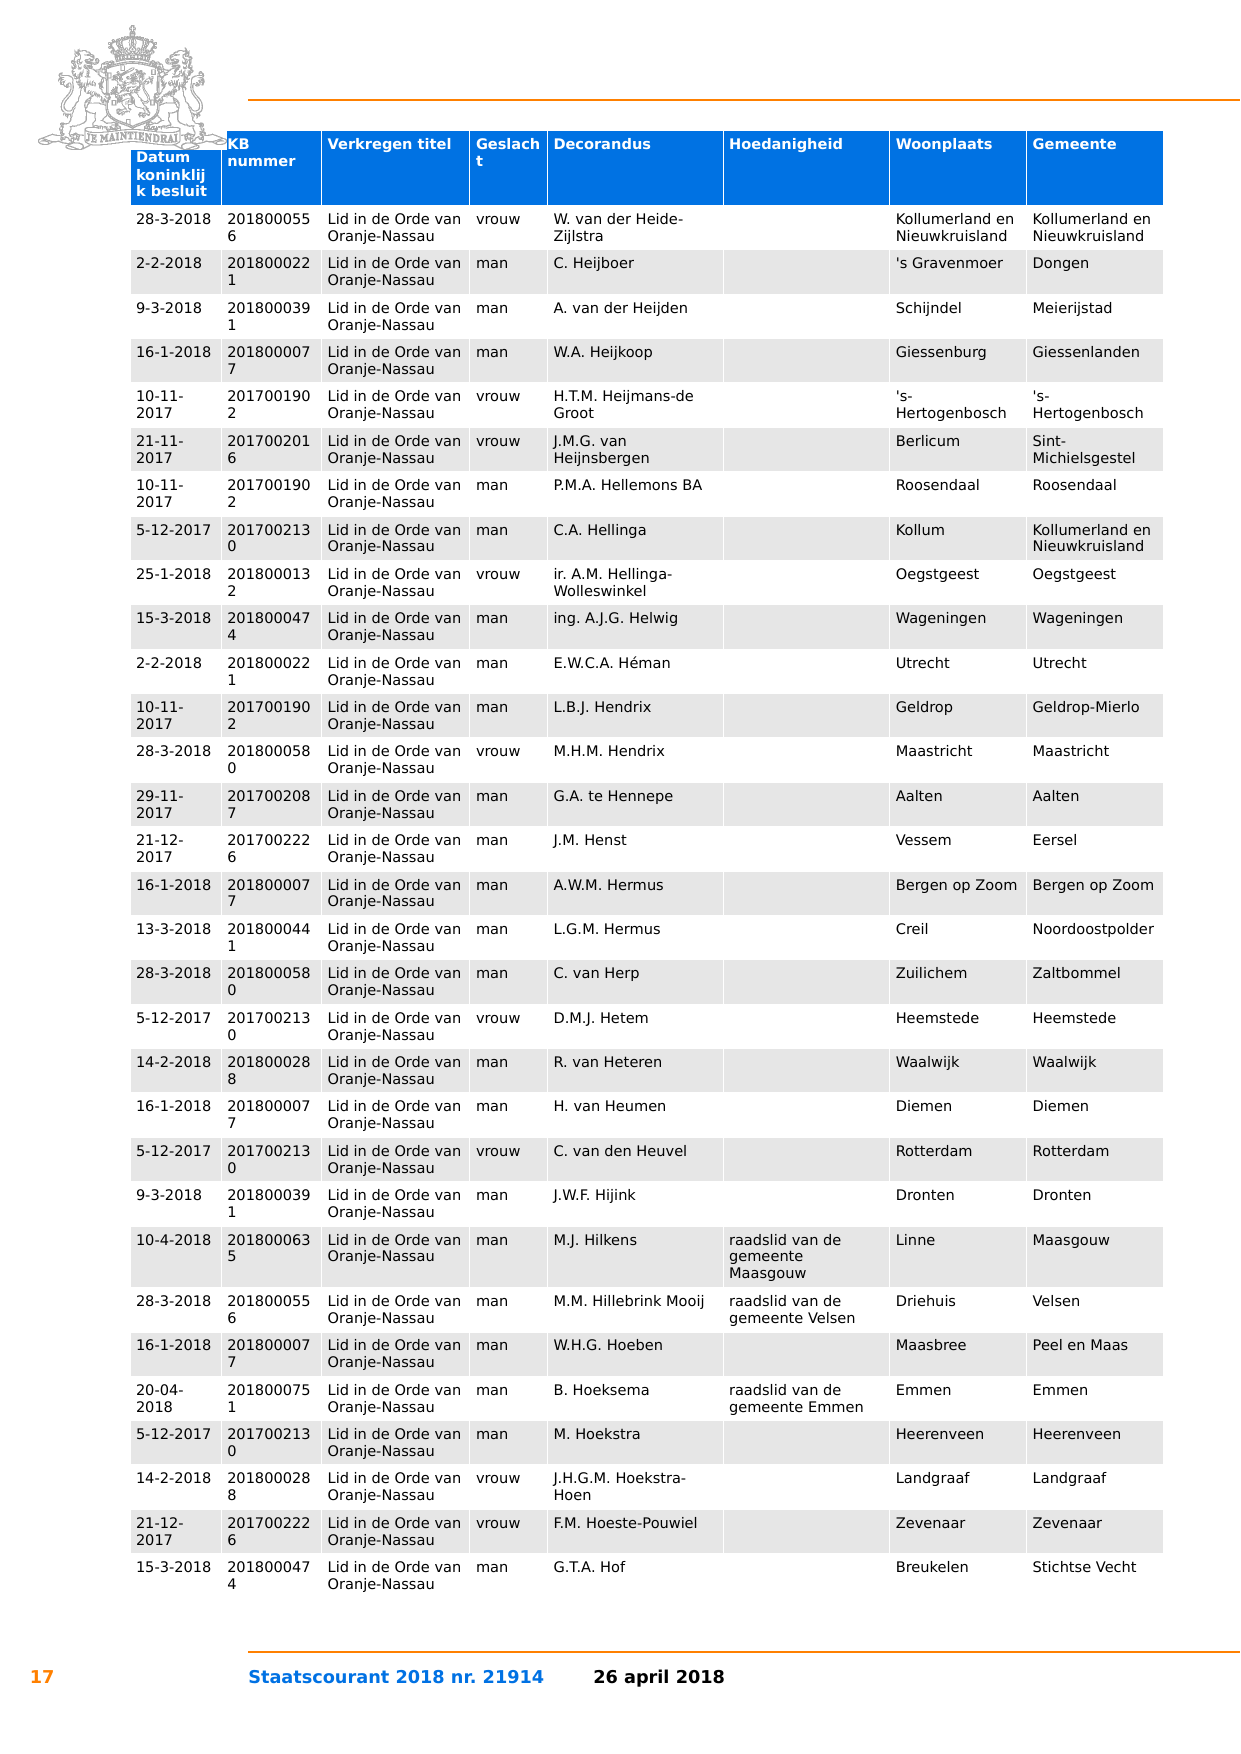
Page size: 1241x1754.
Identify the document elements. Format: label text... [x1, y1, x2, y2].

table_cell Maasbree [890, 1333, 1026, 1376]
table_cell Roosendaal [1027, 472, 1163, 516]
table_cell [724, 472, 889, 516]
table_cell 15-3-2018 [131, 1554, 221, 1598]
table_cell 13-3-2018 [131, 916, 221, 959]
table_cell Diemen [890, 1094, 1026, 1137]
table_cell Lid in de Orde van Oranje-Nassau [322, 783, 469, 826]
table_cell [724, 605, 889, 649]
table_cell Lid in de Orde van Oranje-Nassau [322, 339, 469, 382]
table_cell 2018000580 [222, 960, 321, 1004]
table_cell Giessenlanden [1027, 339, 1163, 382]
table_cell 2017002130 [222, 1005, 321, 1048]
table_cell J.M.G. van Heijnsbergen [548, 428, 723, 471]
table_cell 2018000288 [222, 1049, 321, 1092]
table_cell 9-3-2018 [131, 295, 221, 338]
table_cell man [470, 1182, 547, 1226]
table_cell Utrecht [890, 650, 1026, 693]
table_cell Lid in de Orde van Oranje-Nassau [322, 472, 469, 516]
table_cell G.A. te Hennepe [548, 783, 723, 826]
table_cell M.J. Hilkens [548, 1227, 723, 1287]
table_cell Kollumerland en Nieuwkruisland [890, 206, 1026, 249]
table_cell vrouw [470, 1510, 547, 1553]
table_cell Maastricht [1027, 739, 1163, 782]
table_cell man [470, 1554, 547, 1598]
table_cell [724, 206, 889, 249]
table_cell vrouw [470, 561, 547, 604]
table_cell 2018000580 [222, 739, 321, 782]
table_cell W.A. Heijkoop [548, 339, 723, 382]
table_cell 2017002016 [222, 428, 321, 471]
table_cell Lid in de Orde van Oranje-Nassau [322, 1466, 469, 1509]
table_cell Maasgouw [1027, 1227, 1163, 1287]
table_cell Lid in de Orde van Oranje-Nassau [322, 1227, 469, 1287]
table_cell [724, 428, 889, 471]
table_cell [724, 916, 889, 959]
table_cell L.G.M. Hermus [548, 916, 723, 959]
table_cell 21-12-2017 [131, 1510, 221, 1553]
table_cell 2018000221 [222, 250, 321, 294]
table_cell Kollum [890, 517, 1026, 560]
table_cell Rotterdam [1027, 1138, 1163, 1181]
table_cell Dronten [890, 1182, 1026, 1226]
table_cell Lid in de Orde van Oranje-Nassau [322, 250, 469, 294]
table_header Woonplaats [890, 131, 1026, 205]
table_cell C. Heijboer [548, 250, 723, 294]
table_cell Eersel [1027, 827, 1163, 871]
table_cell ir. A.M. Hellinga-Wolleswinkel [548, 561, 723, 604]
table_header Verkregen titel [322, 131, 469, 205]
table_cell 2018000077 [222, 339, 321, 382]
table_cell 2017001902 [222, 694, 321, 737]
table_cell Maastricht [890, 739, 1026, 782]
table_cell [724, 872, 889, 915]
table_cell 10-4-2018 [131, 1227, 221, 1287]
table_cell Diemen [1027, 1094, 1163, 1137]
table_header Decorandus [548, 131, 723, 205]
table_cell 28-3-2018 [131, 206, 221, 249]
table_cell H. van Heumen [548, 1094, 723, 1137]
table_cell 14-2-2018 [131, 1466, 221, 1509]
table_cell Lid in de Orde van Oranje-Nassau [322, 605, 469, 649]
table_cell Roosendaal [890, 472, 1026, 516]
table_cell 2017002130 [222, 517, 321, 560]
table_cell man [470, 1288, 547, 1331]
table_cell [724, 1554, 889, 1598]
table_cell man [470, 1333, 547, 1376]
table_cell 16-1-2018 [131, 339, 221, 382]
table_cell 2018000288 [222, 1466, 321, 1509]
table_header Datum koninklijk besluit [131, 150, 221, 205]
table_cell Heemstede [1027, 1005, 1163, 1048]
table_cell man [470, 1227, 547, 1287]
table_cell Oegstgeest [890, 561, 1026, 604]
table_cell Lid in de Orde van Oranje-Nassau [322, 739, 469, 782]
table_cell Lid in de Orde van Oranje-Nassau [322, 1377, 469, 1420]
table_cell [724, 1005, 889, 1048]
table_cell 2018000751 [222, 1377, 321, 1420]
table_cell Lid in de Orde van Oranje-Nassau [322, 872, 469, 915]
table_cell Lid in de Orde van Oranje-Nassau [322, 206, 469, 249]
table_cell Zuilichem [890, 960, 1026, 1004]
table_cell 2017001902 [222, 384, 321, 427]
table_cell Breukelen [890, 1554, 1026, 1598]
table_cell 2018000391 [222, 295, 321, 338]
table_cell 5-12-2017 [131, 1421, 221, 1464]
table_cell 21-11-2017 [131, 428, 221, 471]
table_cell 5-12-2017 [131, 1138, 221, 1181]
table_cell [724, 1421, 889, 1464]
table_header Geslacht [470, 131, 547, 205]
table_cell Wageningen [1027, 605, 1163, 649]
table_cell 28-3-2018 [131, 960, 221, 1004]
table_cell 28-3-2018 [131, 1288, 221, 1331]
table_cell [724, 250, 889, 294]
table_cell 16-1-2018 [131, 1094, 221, 1137]
table_cell [724, 1466, 889, 1509]
table_cell Lid in de Orde van Oranje-Nassau [322, 1049, 469, 1092]
picture [38, 25, 227, 150]
table_cell raadslid van de gemeente Velsen [724, 1288, 889, 1331]
table_cell W.H.G. Hoeben [548, 1333, 723, 1376]
table_cell C. van den Heuvel [548, 1138, 723, 1181]
table_cell W. van der Heide-Zijlstra [548, 206, 723, 249]
table_cell Lid in de Orde van Oranje-Nassau [322, 1510, 469, 1553]
table_cell 2018000077 [222, 1333, 321, 1376]
table_cell [724, 295, 889, 338]
table_cell 2018000391 [222, 1182, 321, 1226]
table_cell 15-3-2018 [131, 605, 221, 649]
table_cell 20-04-2018 [131, 1377, 221, 1420]
table_cell 25-1-2018 [131, 561, 221, 604]
table_cell Lid in de Orde van Oranje-Nassau [322, 650, 469, 693]
table_cell 2018000556 [222, 206, 321, 249]
table_cell [724, 739, 889, 782]
table_cell [724, 1094, 889, 1137]
table_cell 's-Hertogenbosch [890, 384, 1026, 427]
table_cell P.M.A. Hellemons BA [548, 472, 723, 516]
table_cell 10-11-2017 [131, 384, 221, 427]
table_cell Utrecht [1027, 650, 1163, 693]
table_cell 's-Hertogenbosch [1027, 384, 1163, 427]
table_cell [724, 1333, 889, 1376]
table_cell [724, 783, 889, 826]
table_cell 2017002087 [222, 783, 321, 826]
table_cell Zevenaar [1027, 1510, 1163, 1553]
table_cell Zevenaar [890, 1510, 1026, 1553]
table_cell [724, 650, 889, 693]
table_cell Schijndel [890, 295, 1026, 338]
table_cell 2017002130 [222, 1138, 321, 1181]
table_cell [724, 561, 889, 604]
table_cell Kollumerland en Nieuwkruisland [1027, 517, 1163, 560]
table_cell man [470, 827, 547, 871]
table_cell Lid in de Orde van Oranje-Nassau [322, 916, 469, 959]
table_cell Lid in de Orde van Oranje-Nassau [322, 384, 469, 427]
table_cell 21-12-2017 [131, 827, 221, 871]
table_cell [724, 384, 889, 427]
table_cell man [470, 1049, 547, 1092]
table_cell Kollumerland en Nieuwkruisland [1027, 206, 1163, 249]
table_header Hoedanigheid [724, 131, 889, 205]
table_cell Lid in de Orde van Oranje-Nassau [322, 1005, 469, 1048]
table_cell man [470, 650, 547, 693]
table_cell Noordoostpolder [1027, 916, 1163, 959]
table_cell Landgraaf [1027, 1466, 1163, 1509]
table_cell Giessenburg [890, 339, 1026, 382]
table_cell [724, 827, 889, 871]
table_cell 16-1-2018 [131, 872, 221, 915]
table_cell Landgraaf [890, 1466, 1026, 1509]
table_cell Lid in de Orde van Oranje-Nassau [322, 1333, 469, 1376]
table_cell Bergen op Zoom [890, 872, 1026, 915]
table_cell A. van der Heijden [548, 295, 723, 338]
table_cell man [470, 694, 547, 737]
table_cell 2017002226 [222, 1510, 321, 1553]
table_cell [724, 1049, 889, 1092]
table_cell 5-12-2017 [131, 517, 221, 560]
table_cell 2018000474 [222, 605, 321, 649]
table_cell C.A. Hellinga [548, 517, 723, 560]
table_cell 2018000635 [222, 1227, 321, 1287]
table_cell Lid in de Orde van Oranje-Nassau [322, 1182, 469, 1226]
table_cell 2017002226 [222, 827, 321, 871]
table_cell Waalwijk [1027, 1049, 1163, 1092]
table_cell 14-2-2018 [131, 1049, 221, 1092]
table_cell 5-12-2017 [131, 1005, 221, 1048]
table_cell Creil [890, 916, 1026, 959]
table_cell J.W.F. Hijink [548, 1182, 723, 1226]
table_cell J.M. Henst [548, 827, 723, 871]
table_cell Velsen [1027, 1288, 1163, 1331]
table_cell Heemstede [890, 1005, 1026, 1048]
table_cell [724, 1138, 889, 1181]
table_cell Aalten [890, 783, 1026, 826]
table_cell vrouw [470, 1466, 547, 1509]
table_cell Lid in de Orde van Oranje-Nassau [322, 827, 469, 871]
table_cell 2017001902 [222, 472, 321, 516]
table_cell 2-2-2018 [131, 650, 221, 693]
table_cell 9-3-2018 [131, 1182, 221, 1226]
table_cell Dongen [1027, 250, 1163, 294]
table_cell Geldrop-Mierlo [1027, 694, 1163, 737]
table_cell 2018000077 [222, 1094, 321, 1137]
table_cell Emmen [890, 1377, 1026, 1420]
table_header Gemeente [1027, 131, 1163, 205]
table_cell Sint-Michielsgestel [1027, 428, 1163, 471]
table_cell A.W.M. Hermus [548, 872, 723, 915]
table_cell ing. A.J.G. Helwig [548, 605, 723, 649]
table_cell Oegstgeest [1027, 561, 1163, 604]
table_cell M. Hoekstra [548, 1421, 723, 1464]
table_cell man [470, 295, 547, 338]
table_cell Heerenveen [1027, 1421, 1163, 1464]
table_cell [724, 960, 889, 1004]
table_cell vrouw [470, 206, 547, 249]
table_cell Zaltbommel [1027, 960, 1163, 1004]
table_cell Driehuis [890, 1288, 1026, 1331]
table_cell G.T.A. Hof [548, 1554, 723, 1598]
table_cell Wageningen [890, 605, 1026, 649]
table_cell man [470, 783, 547, 826]
table_cell Aalten [1027, 783, 1163, 826]
table_cell Lid in de Orde van Oranje-Nassau [322, 517, 469, 560]
table_cell man [470, 960, 547, 1004]
table_cell vrouw [470, 1005, 547, 1048]
table_cell man [470, 872, 547, 915]
table_cell vrouw [470, 384, 547, 427]
table_cell 16-1-2018 [131, 1333, 221, 1376]
table_cell Lid in de Orde van Oranje-Nassau [322, 1094, 469, 1137]
table_cell [724, 339, 889, 382]
table_cell man [470, 339, 547, 382]
table_cell man [470, 250, 547, 294]
table_cell 2018000441 [222, 916, 321, 959]
table_cell Vessem [890, 827, 1026, 871]
table_cell Peel en Maas [1027, 1333, 1163, 1376]
table_cell 28-3-2018 [131, 739, 221, 782]
table_cell Geldrop [890, 694, 1026, 737]
table_cell E.W.C.A. Héman [548, 650, 723, 693]
table_header KB nummer [222, 131, 321, 205]
table_cell man [470, 916, 547, 959]
table_cell Lid in de Orde van Oranje-Nassau [322, 295, 469, 338]
table_cell Lid in de Orde van Oranje-Nassau [322, 960, 469, 1004]
table_cell man [470, 1094, 547, 1137]
table_cell M.M. Hillebrink Mooij [548, 1288, 723, 1331]
table_cell man [470, 1377, 547, 1420]
table_cell 2018000132 [222, 561, 321, 604]
table_cell Bergen op Zoom [1027, 872, 1163, 915]
table_cell Berlicum [890, 428, 1026, 471]
table_cell Dronten [1027, 1182, 1163, 1226]
table_cell 2017002130 [222, 1421, 321, 1464]
table_cell 10-11-2017 [131, 472, 221, 516]
table_cell man [470, 472, 547, 516]
table_cell Lid in de Orde van Oranje-Nassau [322, 1421, 469, 1464]
table_cell Lid in de Orde van Oranje-Nassau [322, 561, 469, 604]
table_cell L.B.J. Hendrix [548, 694, 723, 737]
table_cell F.M. Hoeste-Pouwiel [548, 1510, 723, 1553]
table_cell 2018000556 [222, 1288, 321, 1331]
table_cell Rotterdam [890, 1138, 1026, 1181]
table_cell Lid in de Orde van Oranje-Nassau [322, 1288, 469, 1331]
table_cell 2018000077 [222, 872, 321, 915]
table_cell Lid in de Orde van Oranje-Nassau [322, 1554, 469, 1598]
table_cell Heerenveen [890, 1421, 1026, 1464]
table_cell [724, 694, 889, 737]
table_cell 's Gravenmoer [890, 250, 1026, 294]
table_cell [724, 1510, 889, 1553]
table_cell Meierijstad [1027, 295, 1163, 338]
table_cell Linne [890, 1227, 1026, 1287]
table_cell J.H.G.M. Hoekstra-Hoen [548, 1466, 723, 1509]
table_cell raadslid van de gemeente Maasgouw [724, 1227, 889, 1287]
table_cell man [470, 605, 547, 649]
table_cell [724, 1182, 889, 1226]
table_cell Stichtse Vecht [1027, 1554, 1163, 1598]
table_cell vrouw [470, 428, 547, 471]
table_cell vrouw [470, 739, 547, 782]
table_cell vrouw [470, 1138, 547, 1181]
table_cell Lid in de Orde van Oranje-Nassau [322, 428, 469, 471]
table_cell 10-11-2017 [131, 694, 221, 737]
table_cell 29-11-2017 [131, 783, 221, 826]
table_cell 2018000474 [222, 1554, 321, 1598]
table_cell C. van Herp [548, 960, 723, 1004]
table_cell Emmen [1027, 1377, 1163, 1420]
table_cell R. van Heteren [548, 1049, 723, 1092]
table_cell Waalwijk [890, 1049, 1026, 1092]
table_cell M.H.M. Hendrix [548, 739, 723, 782]
table_cell 2018000221 [222, 650, 321, 693]
table_cell Lid in de Orde van Oranje-Nassau [322, 1138, 469, 1181]
table_cell 2-2-2018 [131, 250, 221, 294]
table_cell man [470, 1421, 547, 1464]
table_cell raadslid van de gemeente Emmen [724, 1377, 889, 1420]
table_cell [724, 517, 889, 560]
table_cell H.T.M. Heijmans-de Groot [548, 384, 723, 427]
table_cell B. Hoeksema [548, 1377, 723, 1420]
table_cell D.M.J. Hetem [548, 1005, 723, 1048]
table_cell Lid in de Orde van Oranje-Nassau [322, 694, 469, 737]
table_cell man [470, 517, 547, 560]
